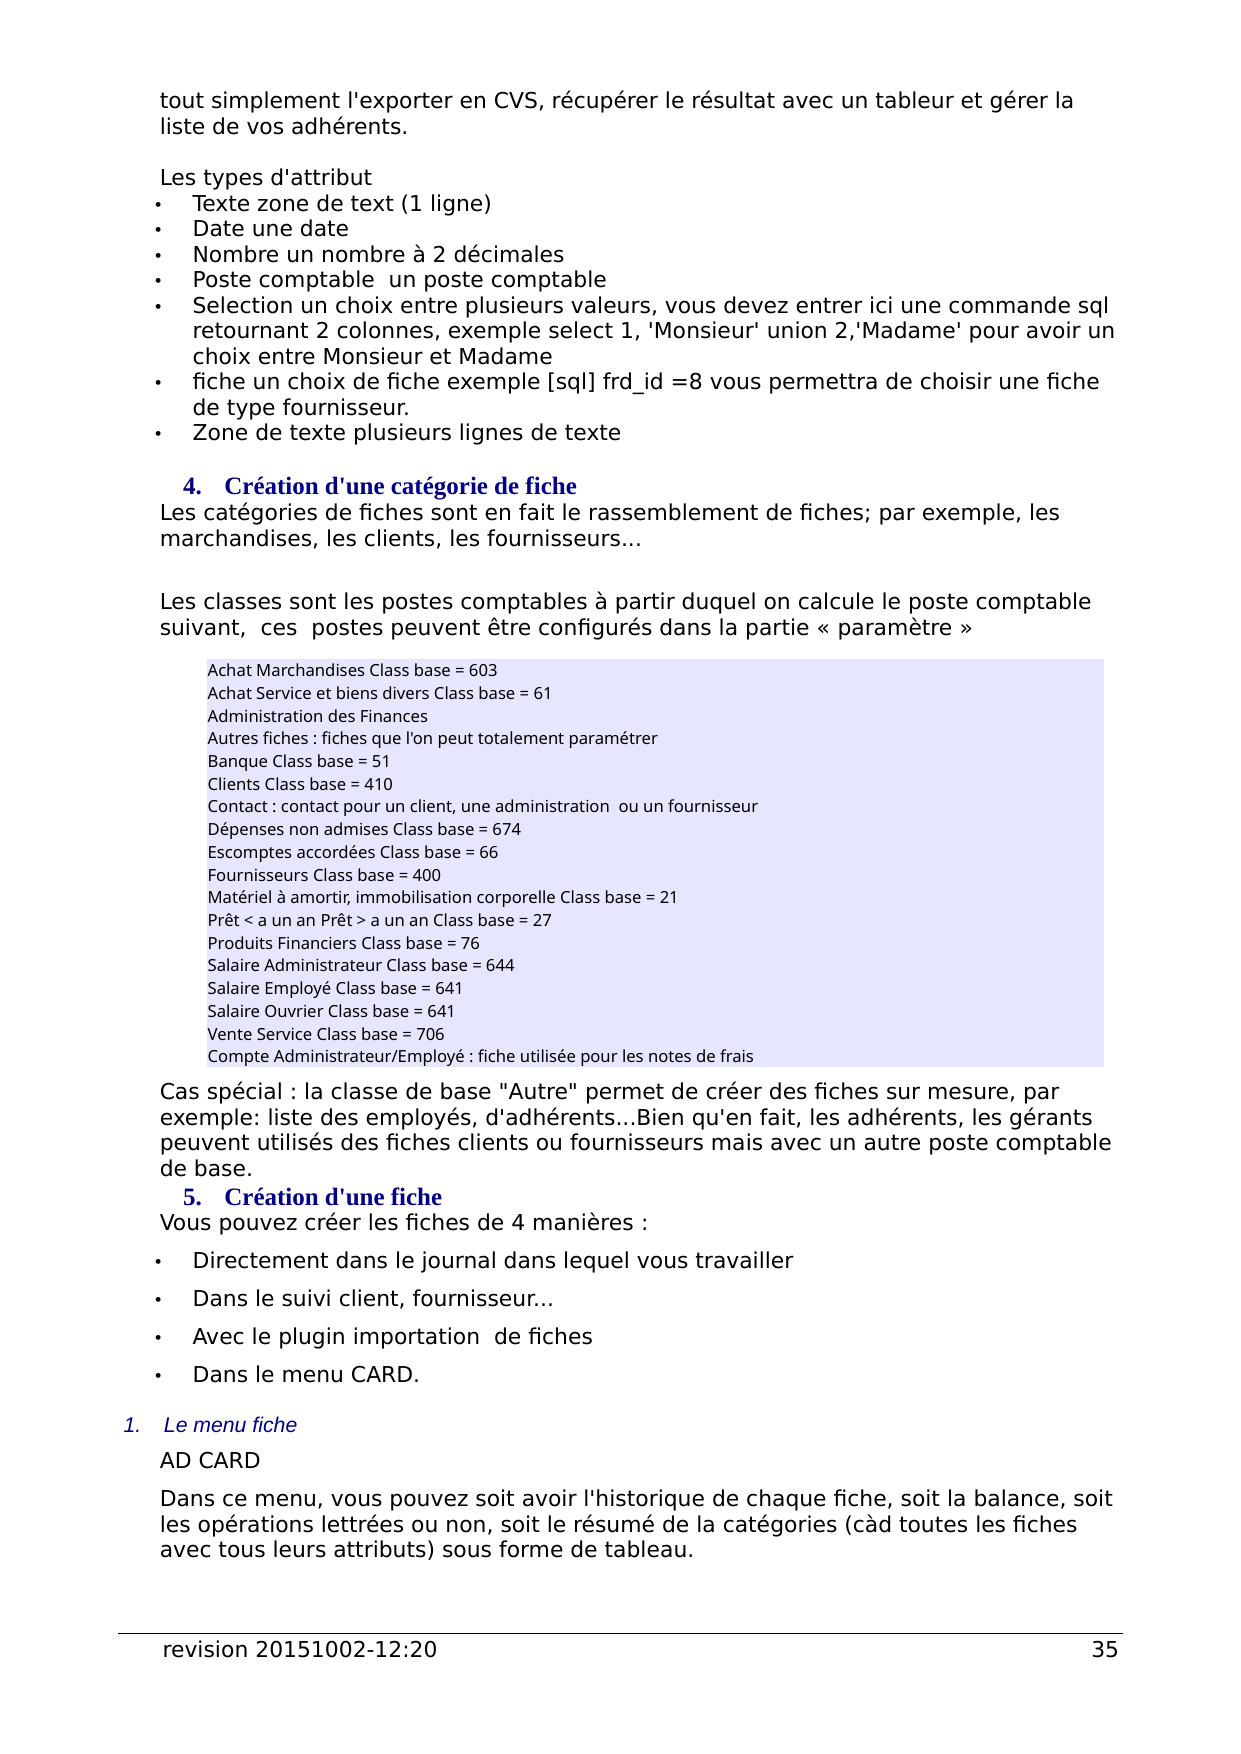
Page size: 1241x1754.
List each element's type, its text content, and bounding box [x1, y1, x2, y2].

text AD CARD [159, 1448, 1123, 1474]
text Les types d'attribut [159, 165, 1123, 191]
text tout simplement l'exporter en CVS, récupérer le résultat avec un tableur et gérer la liste de vos adhérents. [159, 88, 1123, 139]
list Date une date [155, 216, 1123, 242]
text Dans ce menu, vous pouvez soit avoir l'historique de chaque fiche, soit la balance, soit les opérations lettrées ou non, soit le résumé de la catégories (càd toutes les fiches avec tous leurs attributs) sous forme de tableau. [159, 1486, 1123, 1563]
subtitle Création d'une catégorie de fiche [177, 471, 1123, 500]
list Zone de texte plusieurs lignes de texte [155, 420, 1123, 446]
list Directement dans le journal dans lequel vous travailler [155, 1248, 1123, 1274]
text Achat Marchandises Class base = 603 Achat Service et biens divers Class base = 61 Administration des Finances Autres fiches : fiches que l'on peut totalement paramétrer Banque Class base = 51 Clients Class base = 410 Contact : contact pour un client, une administration ou un fournisseur Dépenses non admises Class base = 674 Escomptes accordées Class base = 66 Fournisseurs Class base = 400 Matériel à amortir, immobilisation corporelle Class base = 21 Prêt < a un an Prêt > a un an Class base = 27 Produits Financiers Class base = 76 Salaire Administrateur Class base = 644 Salaire Employé Class base = 641 Salaire Ouvrier Class base = 641 Vente Service Class base = 706 Compte Administrateur/Employé : fiche utilisée pour les notes de frais [207, 659, 1104, 1067]
text Vous pouvez créer les fiches de 4 manières : [159, 1210, 1123, 1236]
list Selection un choix entre plusieurs valeurs, vous devez entrer ici une commande sql retournant 2 colonnes, exemple select 1, 'Monsieur' union 2,'Madame' pour avoir un choix entre Monsieur et Madame [155, 293, 1123, 369]
list Poste comptable un poste comptable [155, 267, 1123, 293]
list Dans le menu CARD. [155, 1362, 1123, 1388]
subtitle Création d'une fiche [177, 1182, 1123, 1210]
list Nombre un nombre à 2 décimales [155, 242, 1123, 267]
text Les classes sont les postes comptables à partir duquel on calcule le poste comptable suivant, ces postes peuvent être configurés dans la partie « paramètre » [159, 589, 1123, 640]
list fiche un choix de fiche exemple [sql] frd_id =8 vous permettra de choisir une fiche de type fournisseur. [155, 369, 1123, 420]
text Cas spécial : la classe de base "Autre" permet de créer des fiches sur mesure, par exemple: liste des employés, d'adhérents...Bien qu'en fait, les adhérents, les gérants peuvent utilisés des fiches clients ou fournisseurs mais avec un autre poste comptable de base. [159, 1079, 1123, 1182]
list Texte zone de text (1 ligne) [155, 191, 1123, 216]
text Les catégories de fiches sont en fait le rassemblement de fiches; par exemple, les marchandises, les clients, les fournisseurs... [159, 500, 1123, 551]
list Avec le plugin importation de fiches [155, 1324, 1123, 1350]
subtitle Le menu fiche [117, 1412, 1123, 1437]
list Dans le suivi client, fournisseur... [155, 1286, 1123, 1312]
